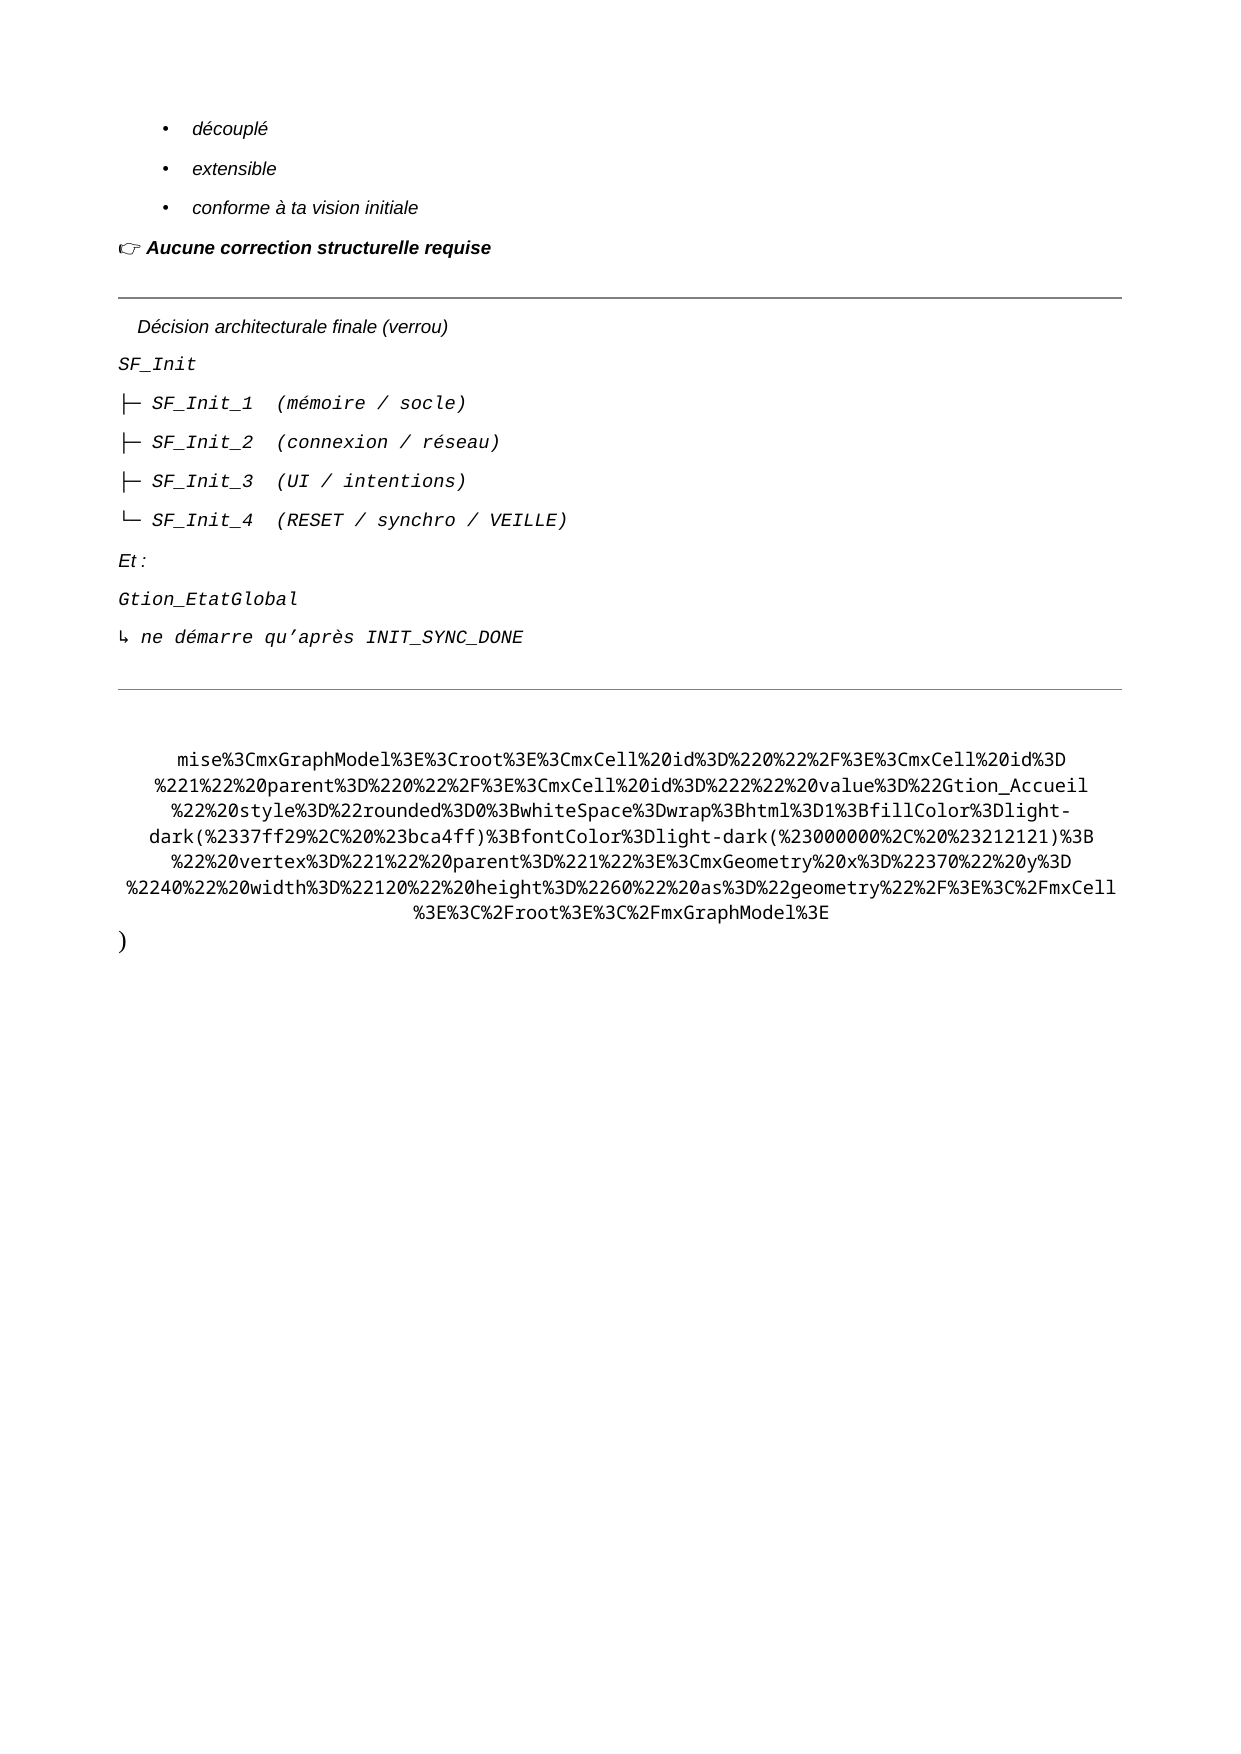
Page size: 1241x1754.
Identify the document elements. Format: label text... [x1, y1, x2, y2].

subtitle ) [118, 925, 1122, 954]
list conforme à ta vision initiale [162, 197, 1122, 219]
text ├─ SF_Init_1 (mémoire / socle) [124, 394, 1122, 415]
text 👉 Aucune correction structurelle requise [118, 237, 1122, 258]
text SF_Init [118, 355, 1122, 376]
text └─ SF_Init_4 (RESET / synchro / VEILLE) [118, 511, 1122, 532]
text ├─ SF_Init_2 (connexion / réseau) [124, 433, 1122, 454]
text ├─ SF_Init_3 (UI / intentions) [124, 472, 1122, 493]
list extensible [162, 158, 1122, 179]
text Gtion_EtatGlobal [118, 589, 1122, 611]
text mise%3CmxGraphModel%3E%3Croot%3E%3CmxCell%20id%3D%220%22%2F%3E%3CmxCell%20id%3D%221%22%20parent%3D%220%22%2F%3E%3CmxCell%20id%3D%222%22%20value%3D%22Gtion_Accueil%22%20style%3D%22rounded%3D0%3BwhiteSpace%3Dwrap%3Bhtml%3D1%3BfillColor%3Dlight-dark(%2337ff29%2C%20%23bca4ff)%3BfontColor%3Dlight-dark(%23000000%2C%20%23212121)%3B%22%20vertex%3D%221%22%20parent%3D%221%22%3E%3CmxGeometry%20x%3D%22370%22%20y%3D%2240%22%20width%3D%22120%22%20height%3D%2260%22%20as%3D%22geometry%22%2F%3E%3C%2FmxCell%3E%3C%2Froot%3E%3C%2FmxGraphModel%3E [118, 746, 1122, 925]
list découplé [162, 118, 1122, 140]
text Et : [118, 550, 1122, 571]
text ↳ ne démarre qu’après INIT_SYNC_DONE [118, 628, 1122, 649]
subtitle 🧭 Décision architecturale finale (verrou) [118, 316, 1122, 337]
